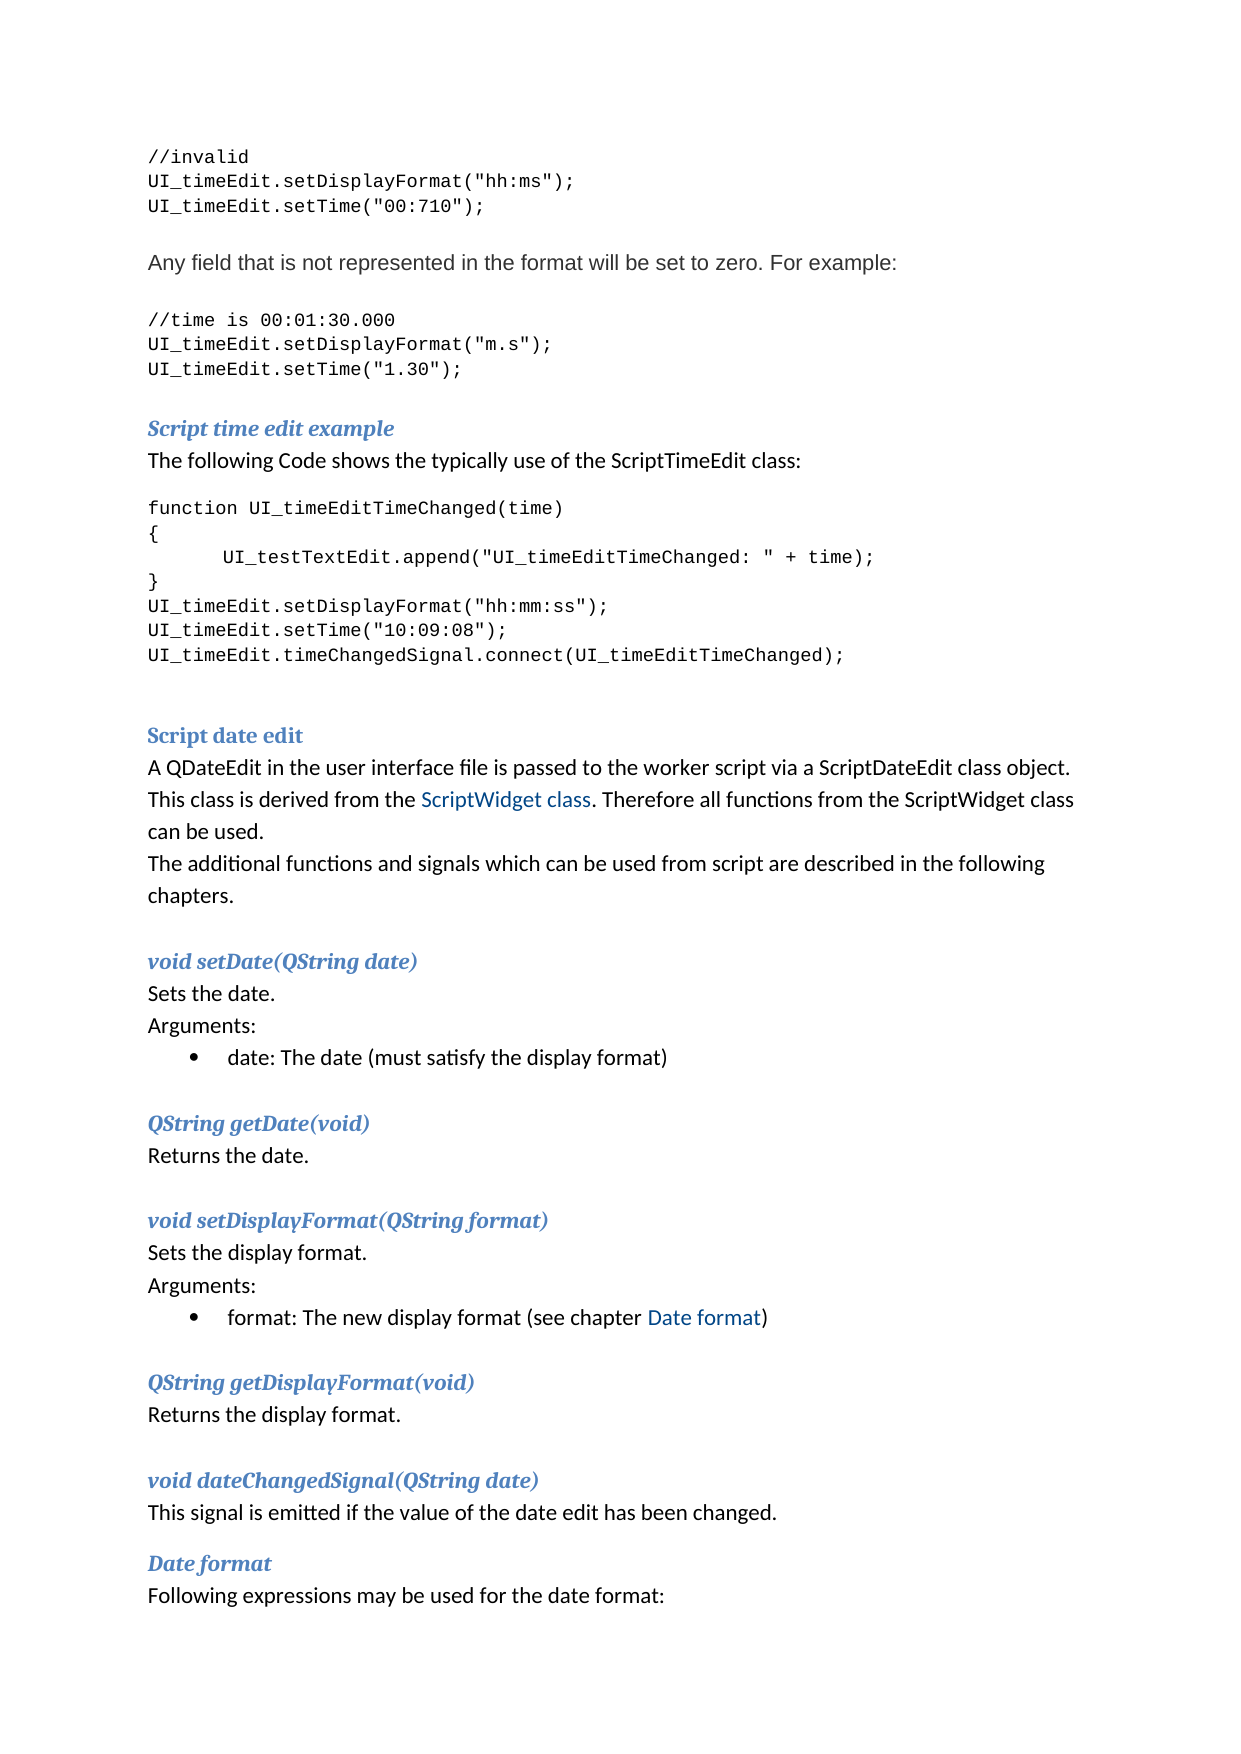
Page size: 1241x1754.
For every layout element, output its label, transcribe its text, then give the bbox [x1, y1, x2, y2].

text function UI_timeEditTimeChanged(time) [148, 499, 1093, 520]
text UI_timeEdit.setDisplayFormat("m.s"); [148, 335, 1093, 356]
text This signal is emitted if the value of the date edit has been changed. [148, 1498, 1093, 1526]
subtitle Date format [148, 1551, 1093, 1577]
text UI_timeEdit.setTime("10:09:08"); [148, 621, 1093, 642]
subtitle void setDate(QString date) [148, 949, 1093, 975]
text The additional functions and signals which can be used from script are described in the following chapters. [148, 849, 1093, 910]
text Sets the display format. [148, 1238, 1093, 1267]
text UI_timeEdit.setTime("00:710"); [148, 196, 1093, 218]
text } [148, 572, 1093, 593]
text Any field that is not represented in the format will be set to zero. For example: [148, 250, 1093, 275]
text UI_timeEdit.setTime("1.30"); [148, 359, 1093, 381]
text Returns the date. [148, 1141, 1093, 1169]
text //time is 00:01:30.000 [148, 311, 1093, 332]
text //invalid [148, 148, 1093, 169]
subtitle QString getDisplayFormat(void) [148, 1370, 1093, 1397]
text Arguments: [148, 1271, 1093, 1299]
text UI_timeEdit.setDisplayFormat("hh:ms"); [148, 172, 1093, 193]
text { [148, 523, 1093, 545]
text UI_testTextEdit.append("UI_timeEditTimeChanged: " + time); [148, 548, 1093, 569]
text The following Code shows the typically use of the ScriptTimeEdit class: [148, 446, 1093, 474]
text UI_timeEdit.setDisplayFormat("hh:mm:ss"); [148, 597, 1093, 618]
text UI_timeEdit.timeChangedSignal.connect(UI_timeEditTimeChanged); [148, 645, 1093, 667]
list date: The date (must satisfy the display format) [190, 1043, 1093, 1072]
text Arguments: [148, 1011, 1093, 1039]
subtitle QString getDate(void) [148, 1111, 1093, 1137]
text A QDateEdit in the user interface file is passed to the worker script via a ScriptDateEdit class object. [148, 753, 1093, 781]
subtitle Script time edit example [148, 416, 1093, 442]
text Returns the display format. [148, 1400, 1093, 1428]
text This class is derived from the ScriptWidget class. Therefore all functions from the ScriptWidget class can be used. [148, 785, 1093, 845]
text Following expressions may be used for the date format: [148, 1581, 1093, 1609]
subtitle Script date edit [148, 723, 1093, 749]
subtitle void dateChangedSignal(QString date) [148, 1468, 1093, 1494]
list format: The new display format (see chapter Date format) [190, 1303, 1093, 1331]
subtitle void setDisplayFormat(QString format) [148, 1208, 1093, 1235]
text Sets the date. [148, 979, 1093, 1007]
